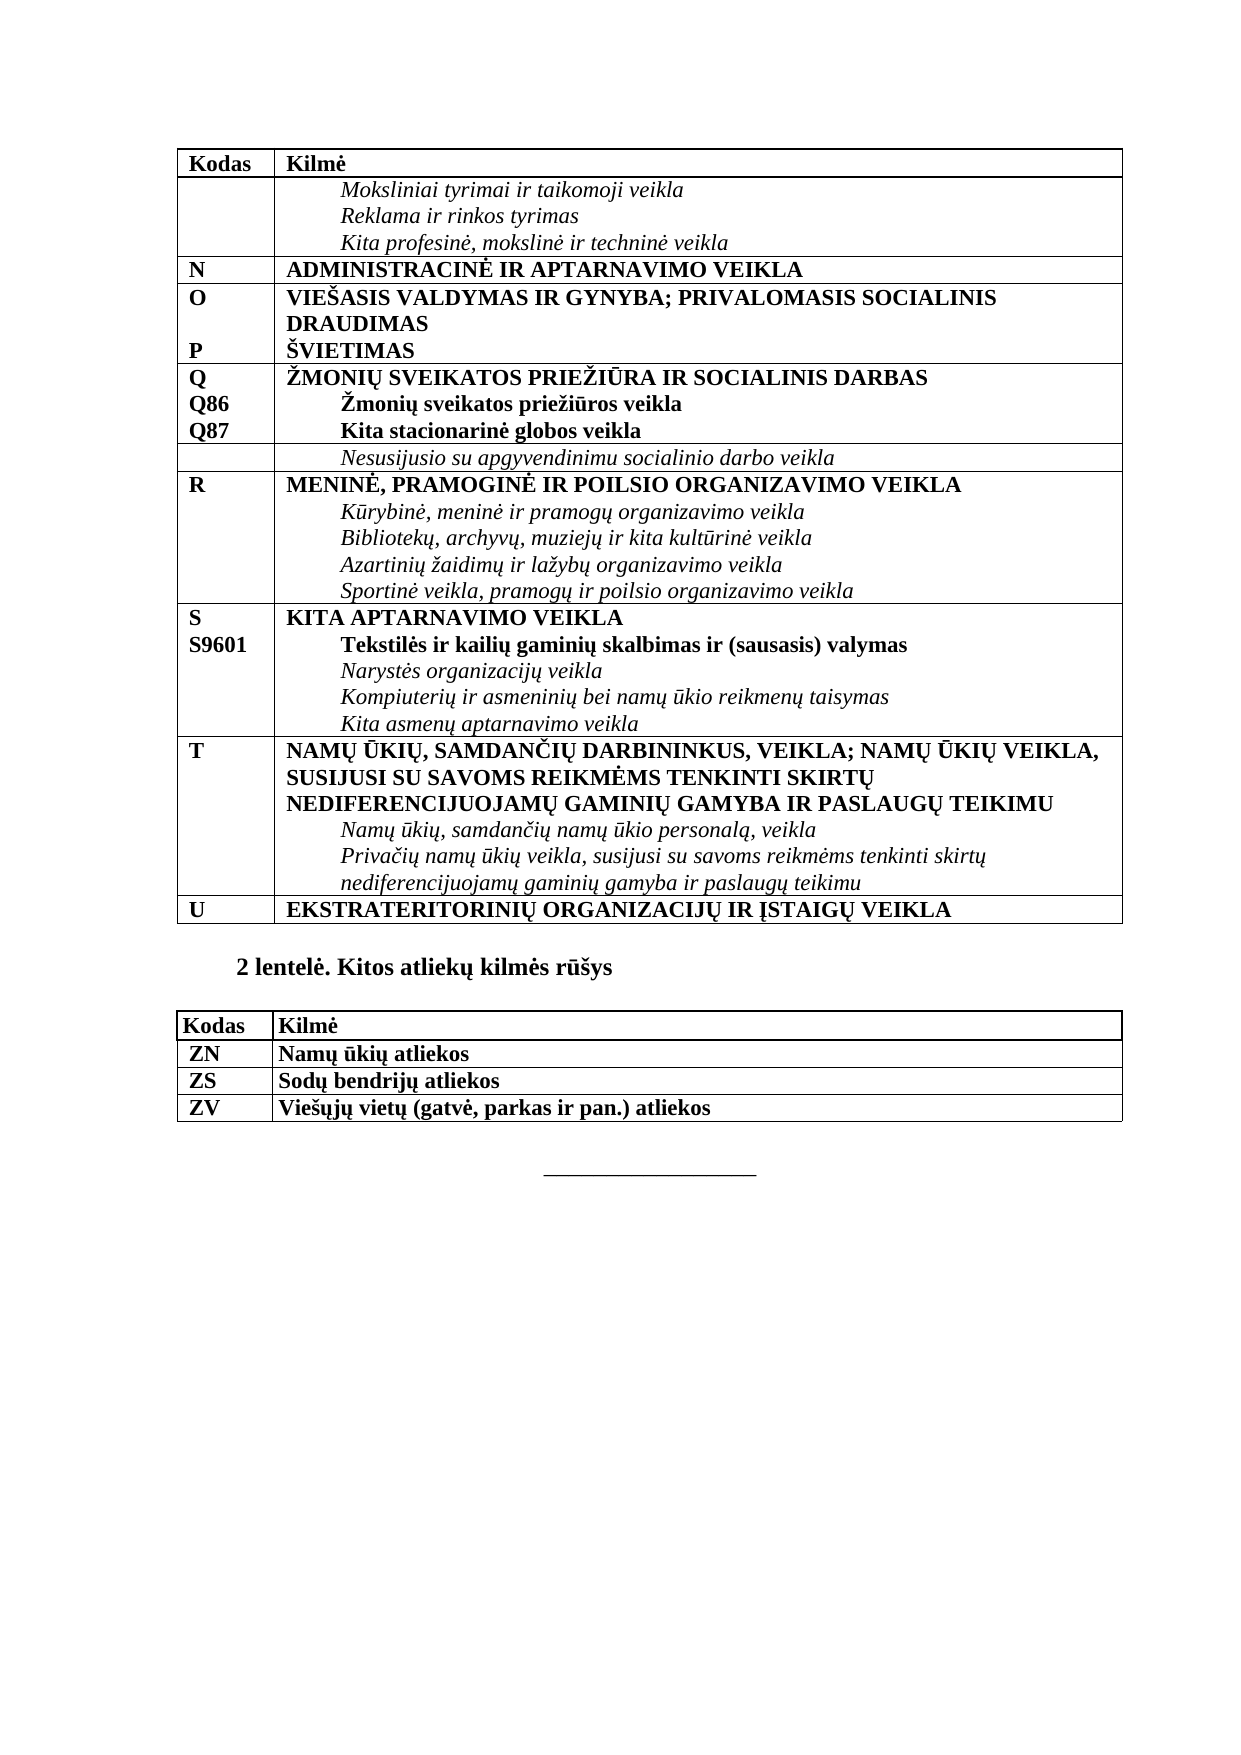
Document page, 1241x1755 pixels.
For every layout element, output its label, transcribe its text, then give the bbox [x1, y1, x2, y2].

table_cell [275, 551, 329, 577]
table_cell [178, 551, 274, 577]
table_cell Azartinių žaidimų ir lažybų organizavimo veikla [329, 551, 1122, 577]
table_header Kodas [178, 150, 274, 176]
table_cell Q87 [178, 417, 274, 443]
table_cell Privačių namų ūkių veikla, susijusi su savoms reikmėms tenkinti skirtų nediferencijuojamų gaminių gamyba ir paslaugų teikimu [329, 843, 1122, 895]
text 2 lentelė. Kitos atliekų kilmės rūšys [177, 952, 1122, 981]
table_cell Q86 [178, 390, 274, 417]
table_cell Kūrybinė, meninė ir pramogų organizavimo veikla [329, 498, 1122, 524]
table_cell [275, 229, 329, 256]
table_cell [275, 684, 329, 710]
table_cell N [178, 257, 274, 283]
table_header Kodas [178, 1012, 272, 1038]
table_cell [178, 684, 274, 710]
table_cell [275, 710, 329, 736]
table_cell ZS [178, 1068, 272, 1094]
table_cell [275, 498, 329, 524]
table_cell [275, 444, 329, 471]
table_cell Moksliniai tyrimai ir taikomoji veikla [329, 178, 1122, 202]
table_cell Viešųjų vietų (gatvė, parkas ir pan.) atliekos [273, 1095, 1122, 1121]
table_cell [178, 657, 274, 683]
table_cell [275, 417, 329, 443]
table_cell Bibliotekų, archyvų, muziejų ir kita kultūrinė veikla [329, 524, 1122, 551]
table_cell S9601 [178, 631, 274, 657]
table_cell [275, 657, 329, 683]
table_cell KITA APTARNAVIMO VEIKLA [275, 604, 1122, 631]
table_cell Tekstilės ir kailių gaminių skalbimas ir (sausasis) valymas [329, 631, 1122, 657]
table_cell [178, 524, 274, 551]
table_cell [178, 816, 274, 843]
table_cell [178, 444, 274, 471]
table_cell Nesusijusio su apgyvendinimu socialinio darbo veikla [329, 444, 1122, 471]
table_cell [178, 229, 274, 256]
table_cell U [178, 896, 274, 923]
table_cell EKSTRATERITORINIŲ ORGANIZACIJŲ IR ĮSTAIGŲ VEIKLA [275, 896, 1122, 923]
table_cell Kita stacionarinė globos veikla [329, 417, 1122, 443]
table_cell Narystės organizacijų veikla [329, 657, 1122, 683]
table_cell [275, 524, 329, 551]
table_cell ADMINISTRACINĖ IR APTARNAVIMO VEIKLA [275, 257, 1122, 283]
table_cell [275, 631, 329, 657]
table_cell Žmonių sveikatos priežiūros veikla [329, 390, 1122, 417]
table_cell ŽMONIŲ SVEIKATOS PRIEŽIŪRA IR SOCIALINIS DARBAS [275, 364, 1122, 390]
table_cell Namų ūkių atliekos [273, 1041, 1122, 1067]
table_cell VIEŠASIS VALDYMAS IR GYNYBA; PRIVALOMASIS SOCIALINIS DRAUDIMAS [275, 284, 1122, 337]
table_cell Kompiuterių ir asmeninių bei namų ūkio reikmenų taisymas [329, 684, 1122, 710]
table_cell ZV [178, 1095, 272, 1121]
table_cell NAMŲ ŪKIŲ, SAMDANČIŲ DARBININKUS, VEIKLA; NAMŲ ŪKIŲ VEIKLA, SUSIJUSI SU SAVOMS REIKMĖMS TENKINTI SKIRTŲ NEDIFERENCIJUOJAMŲ GAMINIŲ GAMYBA IR PASLAUGŲ TEIKIMU [275, 737, 1122, 816]
table_cell [178, 577, 274, 603]
table_cell [178, 710, 274, 736]
table_cell [275, 178, 329, 202]
text _________________ [177, 1150, 1122, 1179]
table_cell [275, 843, 329, 895]
table_cell P [178, 337, 274, 363]
table_cell Namų ūkių, samdančių namų ūkio personalą, veikla [329, 816, 1122, 843]
table_cell ŠVIETIMAS [275, 337, 1122, 363]
table_cell [178, 178, 274, 202]
table_cell [178, 843, 274, 895]
table_cell Sportinė veikla, pramogų ir poilsio organizavimo veikla [329, 577, 1122, 603]
table_cell Q [178, 364, 274, 390]
table_cell [275, 577, 329, 603]
table_cell T [178, 737, 274, 816]
table_cell Kita asmenų aptarnavimo veikla [329, 710, 1122, 736]
table_cell R [178, 472, 274, 498]
table_cell Reklama ir rinkos tyrimas [329, 203, 1122, 229]
table_cell [178, 203, 274, 229]
table_cell MENINĖ, PRAMOGINĖ IR POILSIO ORGANIZAVIMO VEIKLA [275, 472, 1122, 498]
table_cell S [178, 604, 274, 631]
table_cell [275, 203, 329, 229]
table_cell [275, 390, 329, 417]
table_cell Sodų bendrijų atliekos [273, 1068, 1122, 1094]
table_cell Kita profesinė, mokslinė ir techninė veikla [329, 229, 1122, 256]
table_cell ZN [178, 1041, 272, 1067]
table_header Kilmė [274, 1012, 1121, 1038]
table_header Kilmė [275, 150, 1122, 176]
table_cell [178, 498, 274, 524]
table_cell O [178, 284, 274, 337]
table_cell [275, 816, 329, 843]
